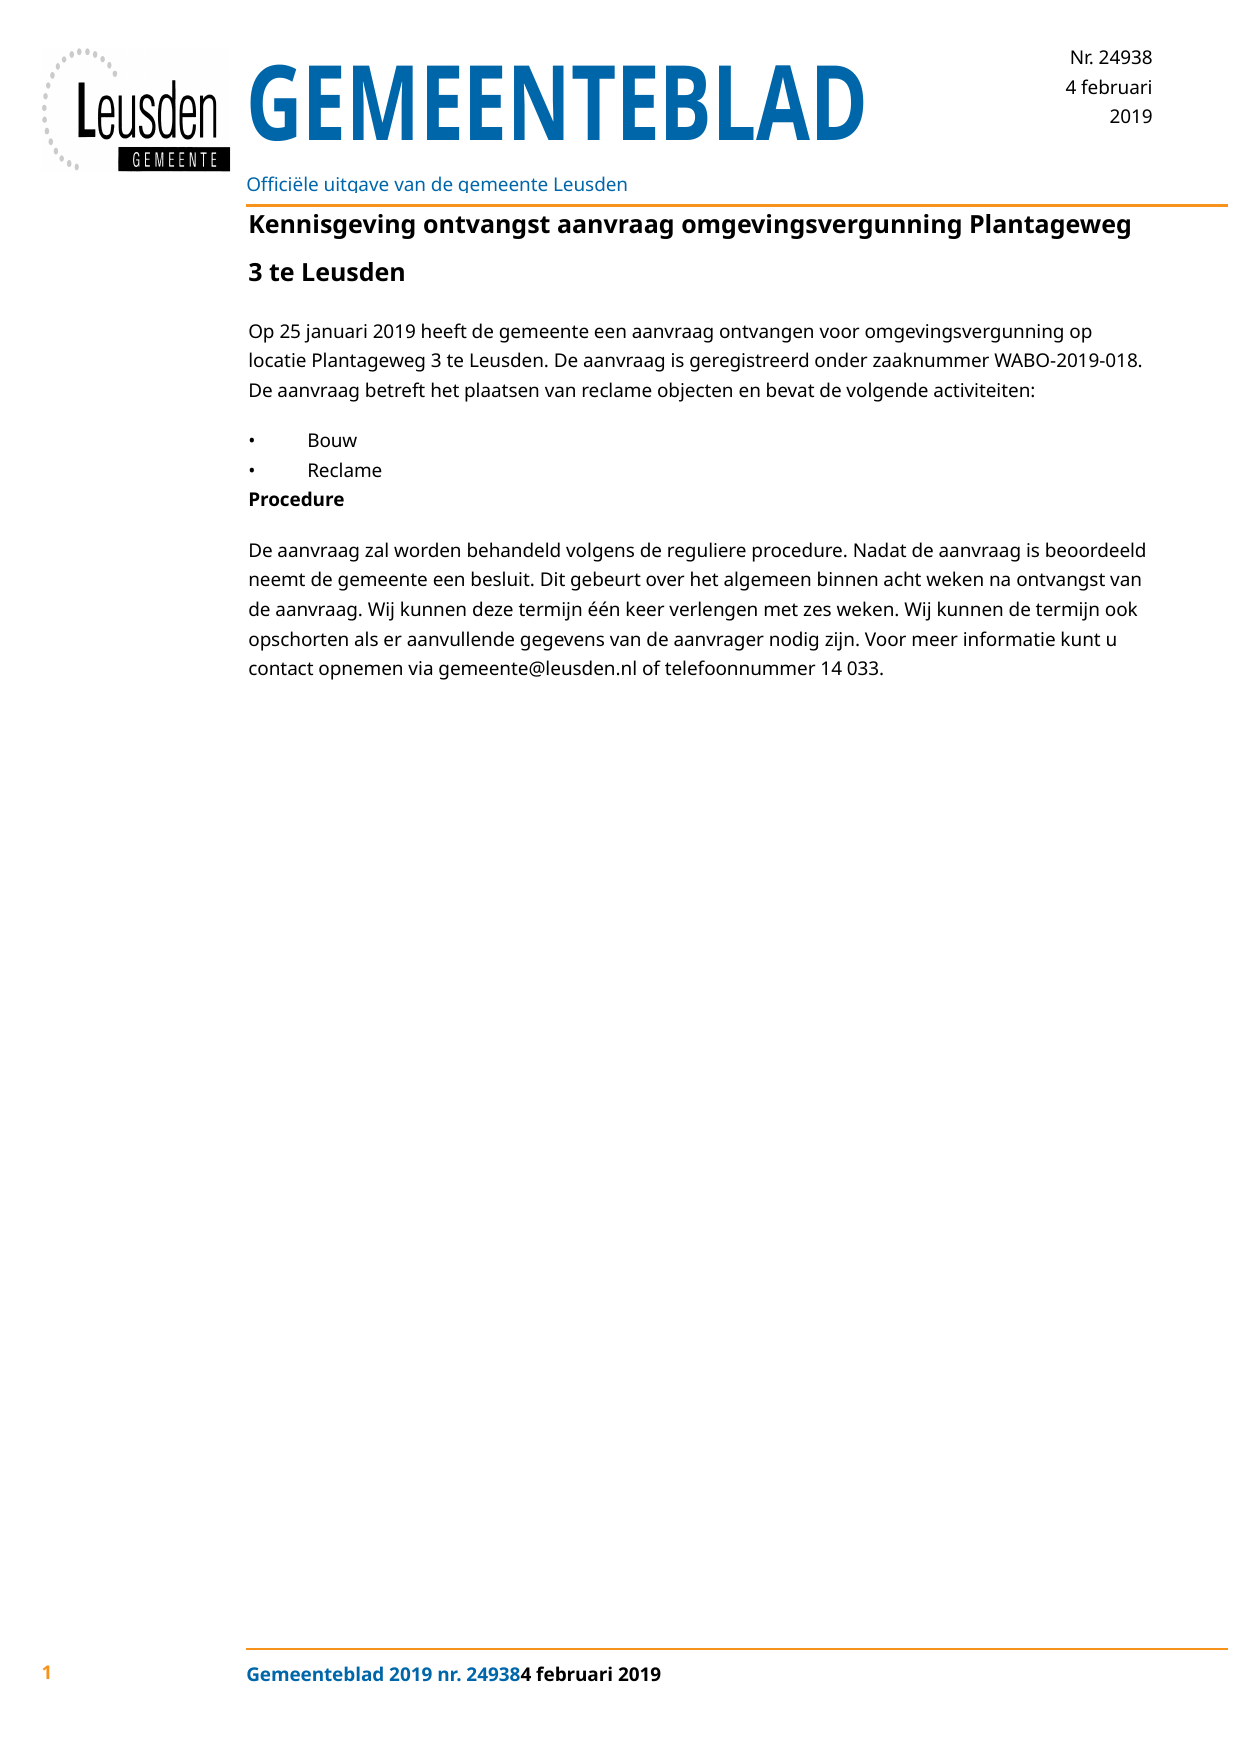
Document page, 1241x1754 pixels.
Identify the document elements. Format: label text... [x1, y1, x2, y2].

list Bouw [248, 427, 1152, 453]
picture [41, 47, 231, 172]
text Procedure [248, 487, 1152, 512]
text Op 25 januari 2019 heeft de gemeente een aanvraag ontvangen voor omgevingsvergunning op locatie Plantageweg 3 te Leusden. De aanvraag is geregistreerd onder zaaknummer WABO-2019-018. De aanvraag betreft het plaatsen van reclame objecten en bevat de volgende activiteiten: [248, 318, 1152, 403]
text De aanvraag zal worden behandeld volgens de reguliere procedure. Nadat de aanvraag is beoordeeld neemt de gemeente een besluit. Dit gebeurt over het algemeen binnen acht weken na ontvangst van de aanvraag. Wij kunnen deze termijn één keer verlengen met zes weken. Wij kunnen de termijn ook opschorten als er aanvullende gegevens van de aanvrager nodig zijn. Voor meer informatie kunt u contact opnemen via gemeente@leusden.nl of telefoonnummer 14 033. [248, 537, 1152, 681]
text Kennisgeving ontvangst aanvraag omgevingsvergunning Plantageweg 3 te Leusden [248, 207, 1152, 288]
list Reclame [248, 457, 1152, 483]
